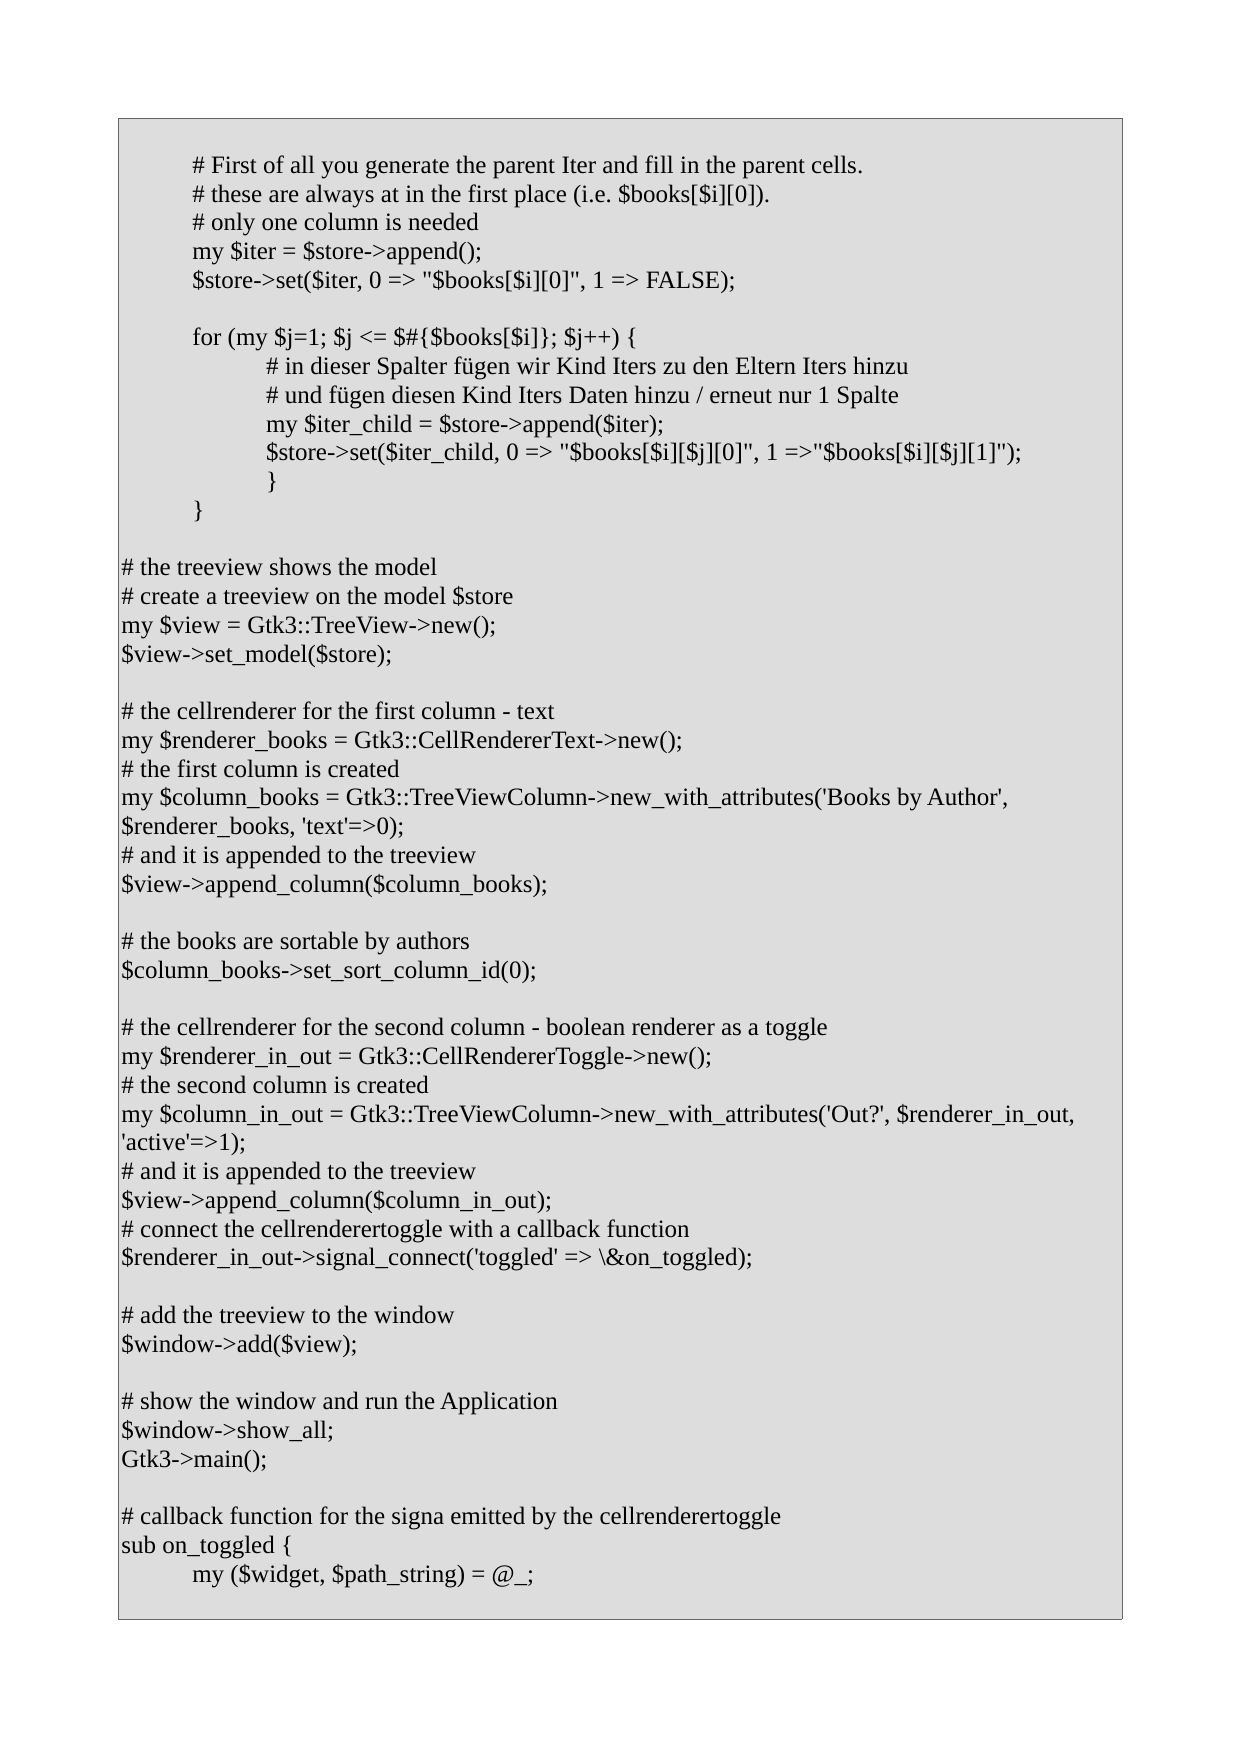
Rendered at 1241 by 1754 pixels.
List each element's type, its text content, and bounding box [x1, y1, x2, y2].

text # only one column is needed [119, 204, 1122, 233]
text $view->set_model($store); [119, 636, 1122, 664]
text my $renderer_books = Gtk3::CellRendererText->new(); [119, 722, 1122, 751]
text $renderer_in_out->signal_connect('toggled' => \&on_toggled); [119, 1239, 1122, 1268]
text # create a treeview on the model $store [119, 578, 1122, 607]
text my $iter = $store->append(); [119, 233, 1122, 262]
text # und fügen diesen Kind Iters Daten hinzu / erneut nur 1 Spalte [119, 377, 1122, 406]
text my ($widget, $path_string) = @_; [119, 1556, 1122, 1584]
text # and it is appended to the treeview [119, 1153, 1122, 1182]
text sub on_toggled { [119, 1527, 1122, 1556]
text my $view = Gtk3::TreeView->new(); [119, 607, 1122, 636]
text $view->append_column($column_books); [119, 866, 1122, 894]
text # First of all you generate the parent Iter and fill in the parent cells. [119, 147, 1122, 176]
text my $iter_child = $store->append($iter); [119, 406, 1122, 434]
text $store->set($iter, 0 => "$books[$i][0]", 1 => FALSE); [119, 262, 1122, 291]
text # show the window and run the Application [119, 1383, 1122, 1412]
text my $column_books = Gtk3::TreeViewColumn->new_with_attributes('Books by Author', $renderer_books, 'text'=>0); [119, 779, 1122, 837]
text # the books are sortable by authors [119, 923, 1122, 952]
text # the second column is created [119, 1067, 1122, 1096]
text # the cellrenderer for the first column - text [119, 693, 1122, 722]
text $view->append_column($column_in_out); [119, 1182, 1122, 1211]
text my $renderer_in_out = Gtk3::CellRendererToggle->new(); [119, 1038, 1122, 1067]
text $window->show_all; [119, 1412, 1122, 1441]
text } [119, 492, 1122, 521]
text # the first column is created [119, 751, 1122, 779]
text # these are always at in the first place (i.e. $books[$i][0]). [119, 176, 1122, 204]
text for (my $j=1; $j <= $#{$books[$i]}; $j++) { [119, 319, 1122, 348]
text # add the treeview to the window [119, 1297, 1122, 1326]
text } [119, 463, 1122, 492]
text $store->set($iter_child, 0 => "$books[$i][$j][0]", 1 =>"$books[$i][$j][1]"); [119, 434, 1122, 463]
text Gtk3->main(); [119, 1441, 1122, 1469]
text # callback function for the signa emitted by the cellrenderertoggle [119, 1498, 1122, 1527]
text # the cellrenderer for the second column - boolean renderer as a toggle [119, 1009, 1122, 1038]
text $window->add($view); [119, 1326, 1122, 1354]
text my $column_in_out = Gtk3::TreeViewColumn->new_with_attributes('Out?', $renderer_in_out, 'active'=>1); [119, 1096, 1122, 1153]
text $column_books->set_sort_column_id(0); [119, 952, 1122, 981]
text # in dieser Spalter fügen wir Kind Iters zu den Eltern Iters hinzu [119, 348, 1122, 377]
text # connect the cellrenderertoggle with a callback function [119, 1211, 1122, 1239]
text # and it is appended to the treeview [119, 837, 1122, 866]
text # the treeview shows the model [119, 549, 1122, 578]
